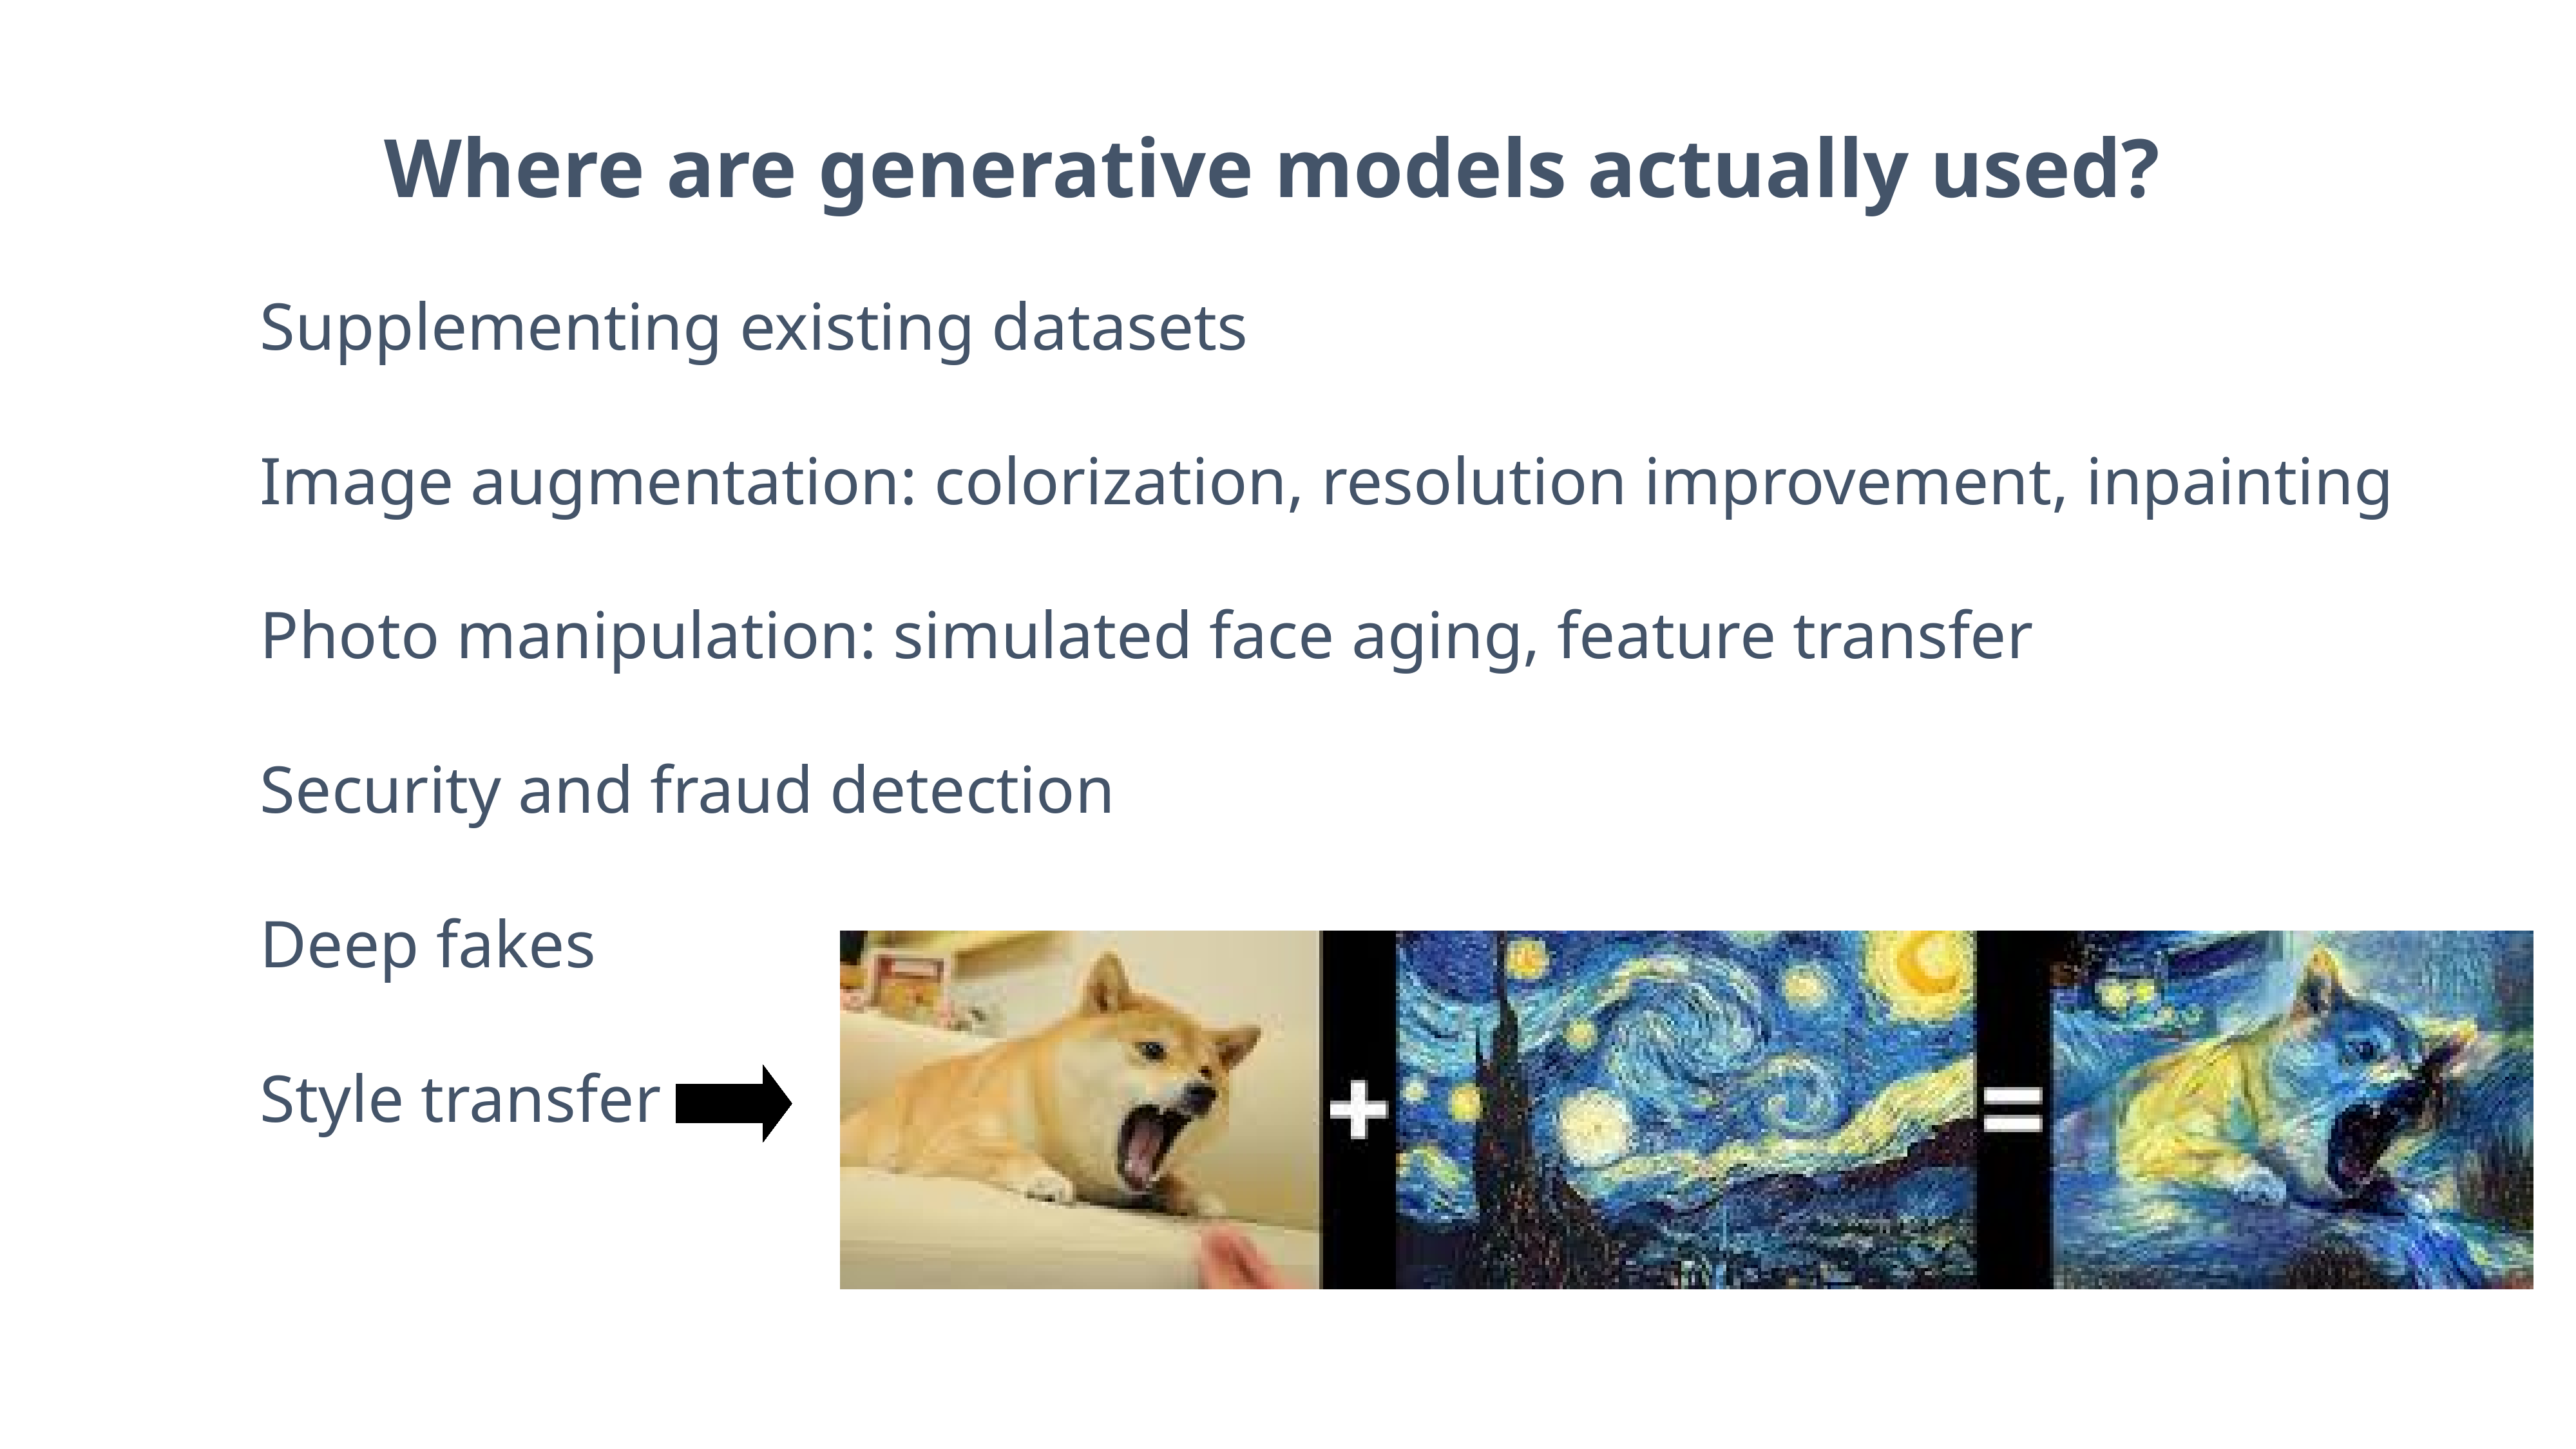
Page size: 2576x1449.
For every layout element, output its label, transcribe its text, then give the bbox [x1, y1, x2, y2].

text_box [676, 1065, 792, 1142]
text_box Supplementing existing datasets Image augmentation: colorization, resolution improvement, inpainting Photo manipulation: simulated face aging, feature transfer Security and fraud detection Deep fakes Style transfer [250, 280, 2549, 1141]
text_box Where are generative models actually used? [374, 112, 2172, 219]
picture [840, 931, 2533, 1289]
